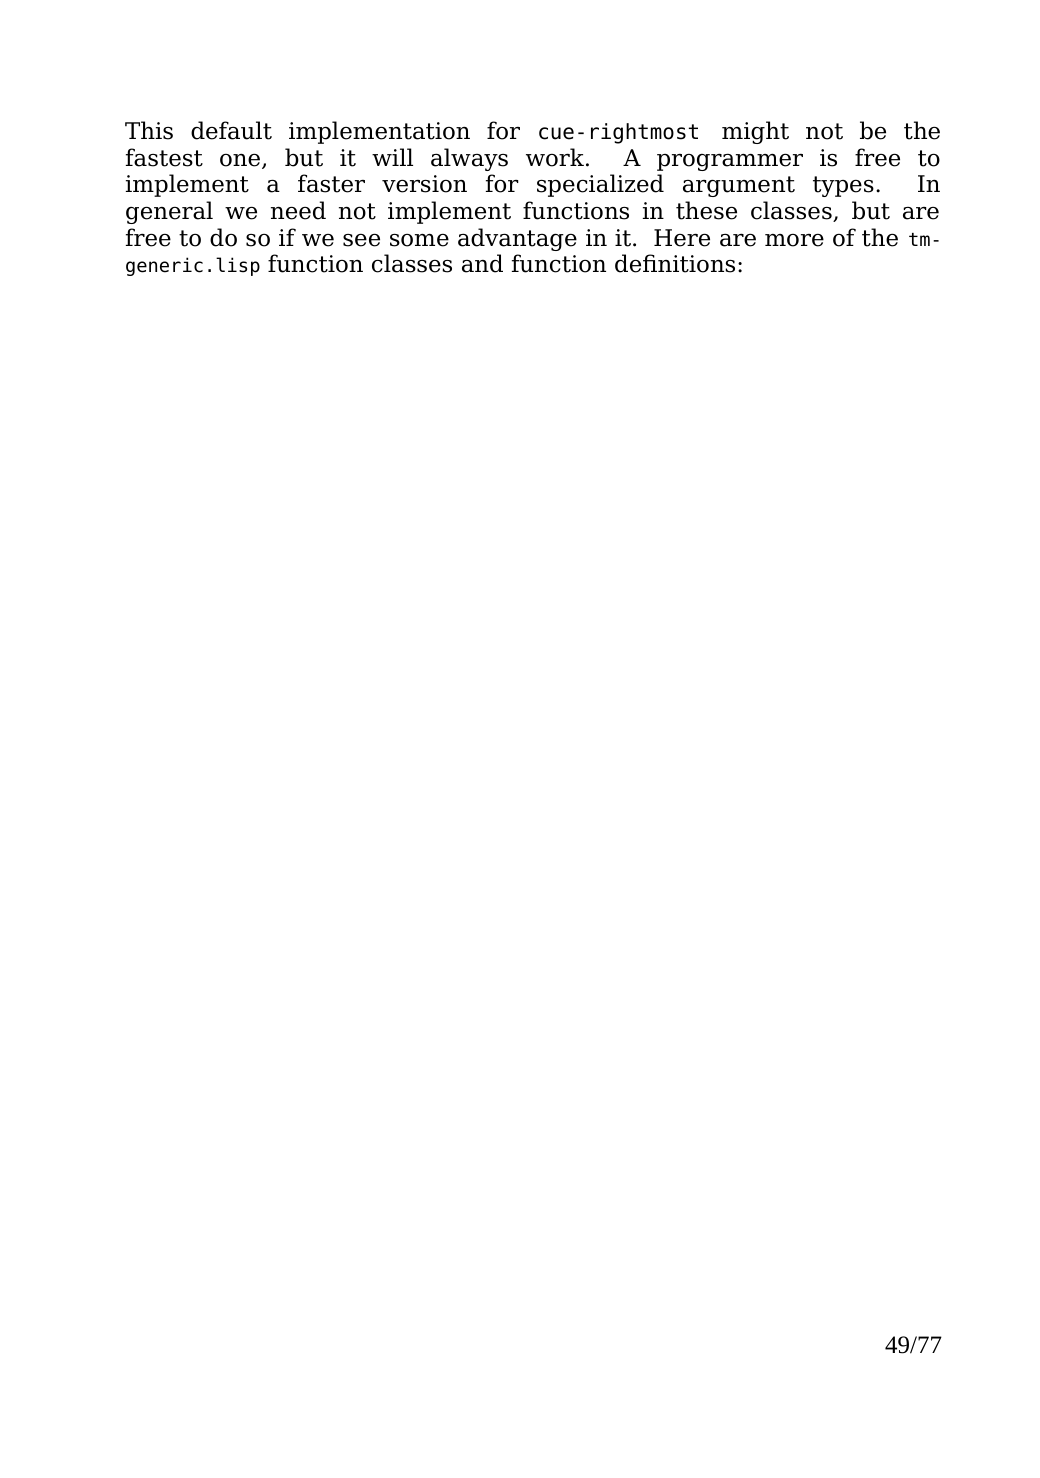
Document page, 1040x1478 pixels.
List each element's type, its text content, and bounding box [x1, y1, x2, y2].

text This default implementation for cue-rightmost might not be the fastest one, but it will always work. A programmer is free to implement a faster version for specialized argument types. In general we need not implement functions in these classes, but are free to do so if we see some advantage in it. Here are more of the tm-generic.lisp function classes and function definitions: [125, 118, 942, 278]
